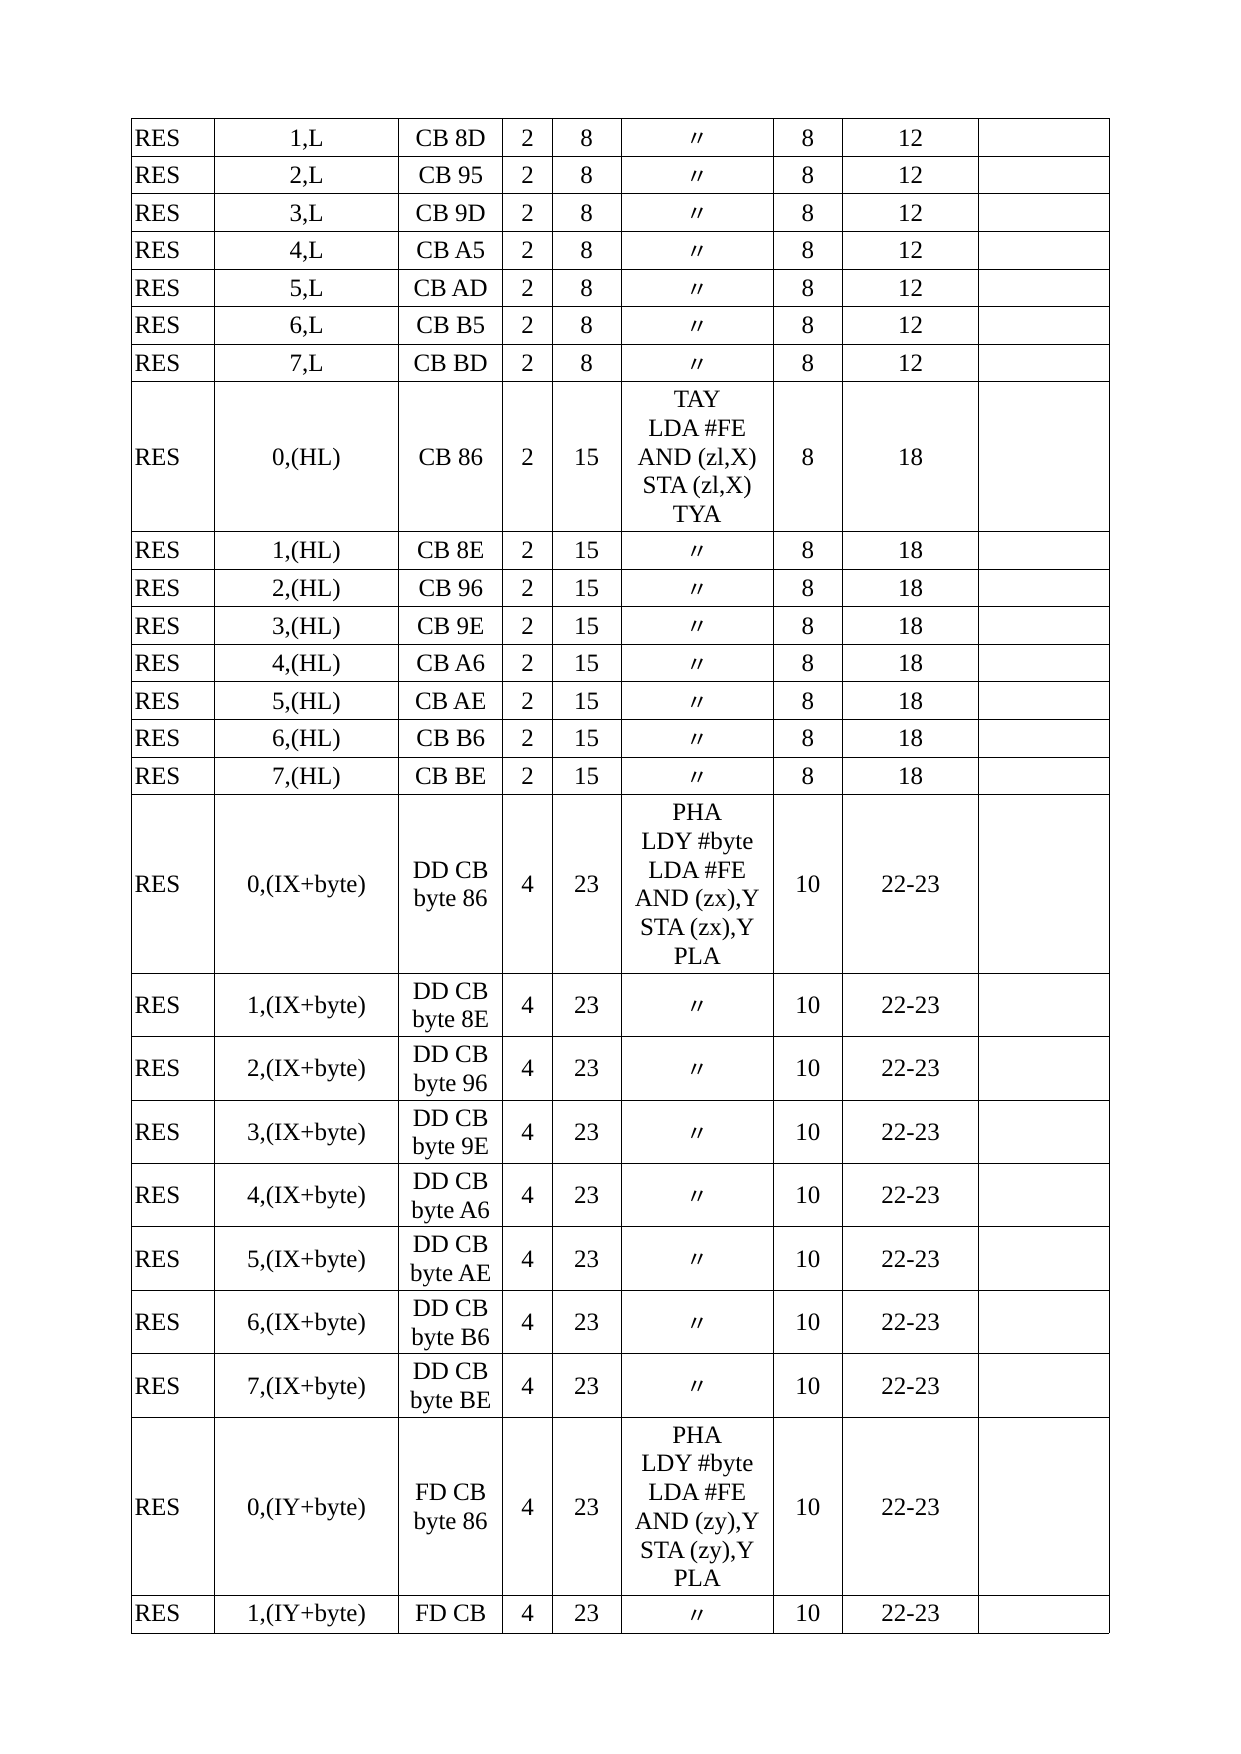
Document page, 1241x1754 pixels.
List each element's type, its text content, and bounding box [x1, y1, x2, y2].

table_cell 〃 [622, 1227, 773, 1290]
table_cell [979, 720, 1109, 757]
table_cell 12 [843, 270, 978, 306]
table_cell 2 [503, 758, 552, 794]
table_cell [979, 1418, 1109, 1595]
table_cell 4 [503, 1291, 552, 1353]
table_cell RES [132, 795, 214, 973]
table_cell 2 [503, 570, 552, 606]
table_cell 8 [774, 345, 842, 381]
table_cell 2 [503, 682, 552, 719]
table_cell 8 [553, 270, 621, 306]
table_cell RES [132, 270, 214, 306]
table_cell DD CB byte 96 [399, 1037, 502, 1099]
table_cell 7,(IX+byte) [215, 1354, 398, 1417]
table_cell 2,(HL) [215, 570, 398, 606]
table_cell 4 [503, 1418, 552, 1595]
table_cell 18 [843, 382, 978, 531]
table_cell 23 [553, 795, 621, 973]
table_cell 8 [774, 645, 842, 681]
table_cell [979, 795, 1109, 973]
table_cell 4,(IX+byte) [215, 1164, 398, 1226]
table_cell 〃 [622, 1164, 773, 1226]
table_cell 23 [553, 974, 621, 1036]
table_cell RES [132, 307, 214, 344]
table_cell 8 [553, 194, 621, 231]
table_cell DD CB byte 86 [399, 795, 502, 973]
table_cell 10 [774, 1354, 842, 1417]
table_cell CB B5 [399, 307, 502, 344]
table_cell CB B6 [399, 720, 502, 757]
table_cell CB A6 [399, 645, 502, 681]
table_cell RES [132, 1164, 214, 1226]
table_cell 23 [553, 1354, 621, 1417]
table_cell 2 [503, 345, 552, 381]
table_cell 22-23 [843, 1101, 978, 1163]
table_cell 12 [843, 157, 978, 193]
table_cell 15 [553, 532, 621, 569]
table_cell 8 [774, 157, 842, 193]
table_cell 2 [503, 607, 552, 644]
table_cell 〃 [622, 1101, 773, 1163]
table_cell 8 [774, 307, 842, 344]
table_cell 8 [774, 532, 842, 569]
table_cell RES [132, 645, 214, 681]
table_cell [979, 570, 1109, 606]
table_cell 2 [503, 119, 552, 156]
table_cell 22-23 [843, 1354, 978, 1417]
table_cell RES [132, 382, 214, 531]
table_cell RES [132, 1418, 214, 1595]
table_cell [979, 1354, 1109, 1417]
table_cell 23 [553, 1418, 621, 1595]
table_cell 22-23 [843, 1291, 978, 1353]
table_cell TAY LDA #FE AND (zl,X) STA (zl,X) TYA [622, 382, 773, 531]
table_cell 〃 [622, 157, 773, 193]
table_cell 〃 [622, 307, 773, 344]
table_cell 〃 [622, 1037, 773, 1099]
table_cell 15 [553, 570, 621, 606]
table_cell 〃 [622, 270, 773, 306]
table_cell CB BE [399, 758, 502, 794]
table_cell DD CB byte B6 [399, 1291, 502, 1353]
table_cell 2 [503, 720, 552, 757]
table_cell CB 86 [399, 382, 502, 531]
table_cell RES [132, 720, 214, 757]
table_cell 8 [553, 307, 621, 344]
table_cell 2 [503, 307, 552, 344]
table_cell FD CB [399, 1596, 502, 1633]
table_cell CB 8E [399, 532, 502, 569]
table_cell 15 [553, 720, 621, 757]
table_cell RES [132, 1596, 214, 1633]
table_cell 4 [503, 1037, 552, 1099]
table_cell 23 [553, 1291, 621, 1353]
table_cell 22-23 [843, 795, 978, 973]
table_cell 4 [503, 1227, 552, 1290]
table_cell 23 [553, 1227, 621, 1290]
table_cell CB AD [399, 270, 502, 306]
table_cell 〃 [622, 974, 773, 1036]
table_cell RES [132, 345, 214, 381]
table_cell 15 [553, 645, 621, 681]
table_cell [979, 345, 1109, 381]
table_cell 15 [553, 382, 621, 531]
table_cell 15 [553, 607, 621, 644]
table_cell 4 [503, 1101, 552, 1163]
table_cell [979, 119, 1109, 156]
table_cell [979, 1596, 1109, 1633]
table_cell RES [132, 682, 214, 719]
table_cell 5,(IX+byte) [215, 1227, 398, 1290]
table_cell 18 [843, 570, 978, 606]
table_cell 6,(HL) [215, 720, 398, 757]
table_cell 7,L [215, 345, 398, 381]
table_cell 18 [843, 682, 978, 719]
table_cell 6,L [215, 307, 398, 344]
table_cell PHA LDY #byte LDA #FE AND (zx),Y STA (zx),Y PLA [622, 795, 773, 973]
table_cell 8 [553, 157, 621, 193]
table_cell 4 [503, 1354, 552, 1417]
table_cell RES [132, 532, 214, 569]
table_cell 22-23 [843, 1596, 978, 1633]
table_cell 〃 [622, 532, 773, 569]
table_cell 〃 [622, 194, 773, 231]
table_cell 8 [774, 382, 842, 531]
table_cell RES [132, 570, 214, 606]
table_cell [979, 645, 1109, 681]
table_cell RES [132, 194, 214, 231]
table_cell 8 [774, 119, 842, 156]
table_cell RES [132, 232, 214, 268]
table_cell 12 [843, 345, 978, 381]
table_cell DD CB byte AE [399, 1227, 502, 1290]
table_cell CB 9D [399, 194, 502, 231]
table_cell 〃 [622, 607, 773, 644]
table_cell RES [132, 607, 214, 644]
table_cell 12 [843, 119, 978, 156]
table_cell 22-23 [843, 1164, 978, 1226]
table_cell 23 [553, 1037, 621, 1099]
table_cell 22-23 [843, 1418, 978, 1595]
table_cell 2 [503, 382, 552, 531]
table_cell DD CB byte 9E [399, 1101, 502, 1163]
table_cell 8 [774, 270, 842, 306]
table_cell 18 [843, 607, 978, 644]
table_cell 2 [503, 270, 552, 306]
table_cell 15 [553, 758, 621, 794]
table_cell RES [132, 758, 214, 794]
table_cell 8 [774, 570, 842, 606]
table_cell 10 [774, 795, 842, 973]
table_cell 2 [503, 157, 552, 193]
table_cell 8 [774, 194, 842, 231]
table_cell [979, 1291, 1109, 1353]
table_cell CB AE [399, 682, 502, 719]
table_cell 1,(IY+byte) [215, 1596, 398, 1633]
table_cell [979, 758, 1109, 794]
table_cell 〃 [622, 1291, 773, 1353]
table_cell [979, 974, 1109, 1036]
table_cell [979, 682, 1109, 719]
table_cell CB A5 [399, 232, 502, 268]
table_cell [979, 1037, 1109, 1099]
table_cell 10 [774, 1037, 842, 1099]
table_cell DD CB byte BE [399, 1354, 502, 1417]
table_cell CB 95 [399, 157, 502, 193]
table_cell 8 [553, 345, 621, 381]
table_cell RES [132, 1227, 214, 1290]
table_cell 〃 [622, 1596, 773, 1633]
table_cell 8 [774, 720, 842, 757]
table_cell [979, 1227, 1109, 1290]
table_cell 〃 [622, 720, 773, 757]
table_cell 10 [774, 1164, 842, 1226]
table_cell 1,(IX+byte) [215, 974, 398, 1036]
table_cell DD CB byte 8E [399, 974, 502, 1036]
table_cell 0,(IY+byte) [215, 1418, 398, 1595]
table_cell [979, 532, 1109, 569]
table_cell RES [132, 119, 214, 156]
table_cell 3,(IX+byte) [215, 1101, 398, 1163]
table_cell RES [132, 1101, 214, 1163]
table_cell 6,(IX+byte) [215, 1291, 398, 1353]
table_cell 8 [553, 232, 621, 268]
table_cell 5,(HL) [215, 682, 398, 719]
table_cell [979, 270, 1109, 306]
table_cell 8 [774, 758, 842, 794]
table_cell 2,(IX+byte) [215, 1037, 398, 1099]
table_cell 〃 [622, 682, 773, 719]
table_cell 12 [843, 232, 978, 268]
table_cell 12 [843, 194, 978, 231]
table_cell PHA LDY #byte LDA #FE AND (zy),Y STA (zy),Y PLA [622, 1418, 773, 1595]
table_cell CB 9E [399, 607, 502, 644]
table_cell 18 [843, 645, 978, 681]
table_cell CB 96 [399, 570, 502, 606]
table_cell 〃 [622, 1354, 773, 1417]
table_cell 12 [843, 307, 978, 344]
table_cell 4 [503, 974, 552, 1036]
table_cell [979, 307, 1109, 344]
table_cell 〃 [622, 232, 773, 268]
table_cell [979, 157, 1109, 193]
table_cell 2 [503, 232, 552, 268]
table_cell 4 [503, 1164, 552, 1226]
table_cell 8 [774, 607, 842, 644]
table_cell 18 [843, 758, 978, 794]
table_cell 22-23 [843, 1227, 978, 1290]
table_cell 23 [553, 1164, 621, 1226]
table_cell [979, 1164, 1109, 1226]
table_cell RES [132, 1291, 214, 1353]
table_cell 1,L [215, 119, 398, 156]
table_cell 18 [843, 532, 978, 569]
table_cell 2 [503, 645, 552, 681]
table_cell 〃 [622, 345, 773, 381]
table_cell 3,(HL) [215, 607, 398, 644]
table_cell 0,(HL) [215, 382, 398, 531]
table_cell FD CB byte 86 [399, 1418, 502, 1595]
table_cell [979, 194, 1109, 231]
table_cell 1,(HL) [215, 532, 398, 569]
table_cell 10 [774, 974, 842, 1036]
table_cell 8 [553, 119, 621, 156]
table_cell 3,L [215, 194, 398, 231]
table_cell 〃 [622, 758, 773, 794]
table_cell 〃 [622, 570, 773, 606]
table_cell 8 [774, 232, 842, 268]
table_cell 2 [503, 532, 552, 569]
table_cell 10 [774, 1291, 842, 1353]
table_cell 4 [503, 795, 552, 973]
table_cell 〃 [622, 645, 773, 681]
table_cell 5,L [215, 270, 398, 306]
table_cell RES [132, 1354, 214, 1417]
table_cell 10 [774, 1227, 842, 1290]
table_cell 0,(IX+byte) [215, 795, 398, 973]
table_cell 7,(HL) [215, 758, 398, 794]
table_cell DD CB byte A6 [399, 1164, 502, 1226]
table_cell 10 [774, 1418, 842, 1595]
table_cell [979, 1101, 1109, 1163]
table_cell 2 [503, 194, 552, 231]
table_cell [979, 232, 1109, 268]
table_cell 4,(HL) [215, 645, 398, 681]
table_cell 23 [553, 1101, 621, 1163]
table_cell CB BD [399, 345, 502, 381]
table_cell RES [132, 157, 214, 193]
table_cell 18 [843, 720, 978, 757]
table_cell 〃 [622, 119, 773, 156]
table_cell [979, 607, 1109, 644]
table_cell 15 [553, 682, 621, 719]
table_cell 22-23 [843, 1037, 978, 1099]
table_cell 4 [503, 1596, 552, 1633]
table_cell [979, 382, 1109, 531]
table_cell 10 [774, 1101, 842, 1163]
table_cell 22-23 [843, 974, 978, 1036]
table_cell 4,L [215, 232, 398, 268]
table_cell 2,L [215, 157, 398, 193]
table_cell 23 [553, 1596, 621, 1633]
table_cell 8 [774, 682, 842, 719]
table_cell 10 [774, 1596, 842, 1633]
table_cell RES [132, 974, 214, 1036]
table_cell CB 8D [399, 119, 502, 156]
table_cell RES [132, 1037, 214, 1099]
